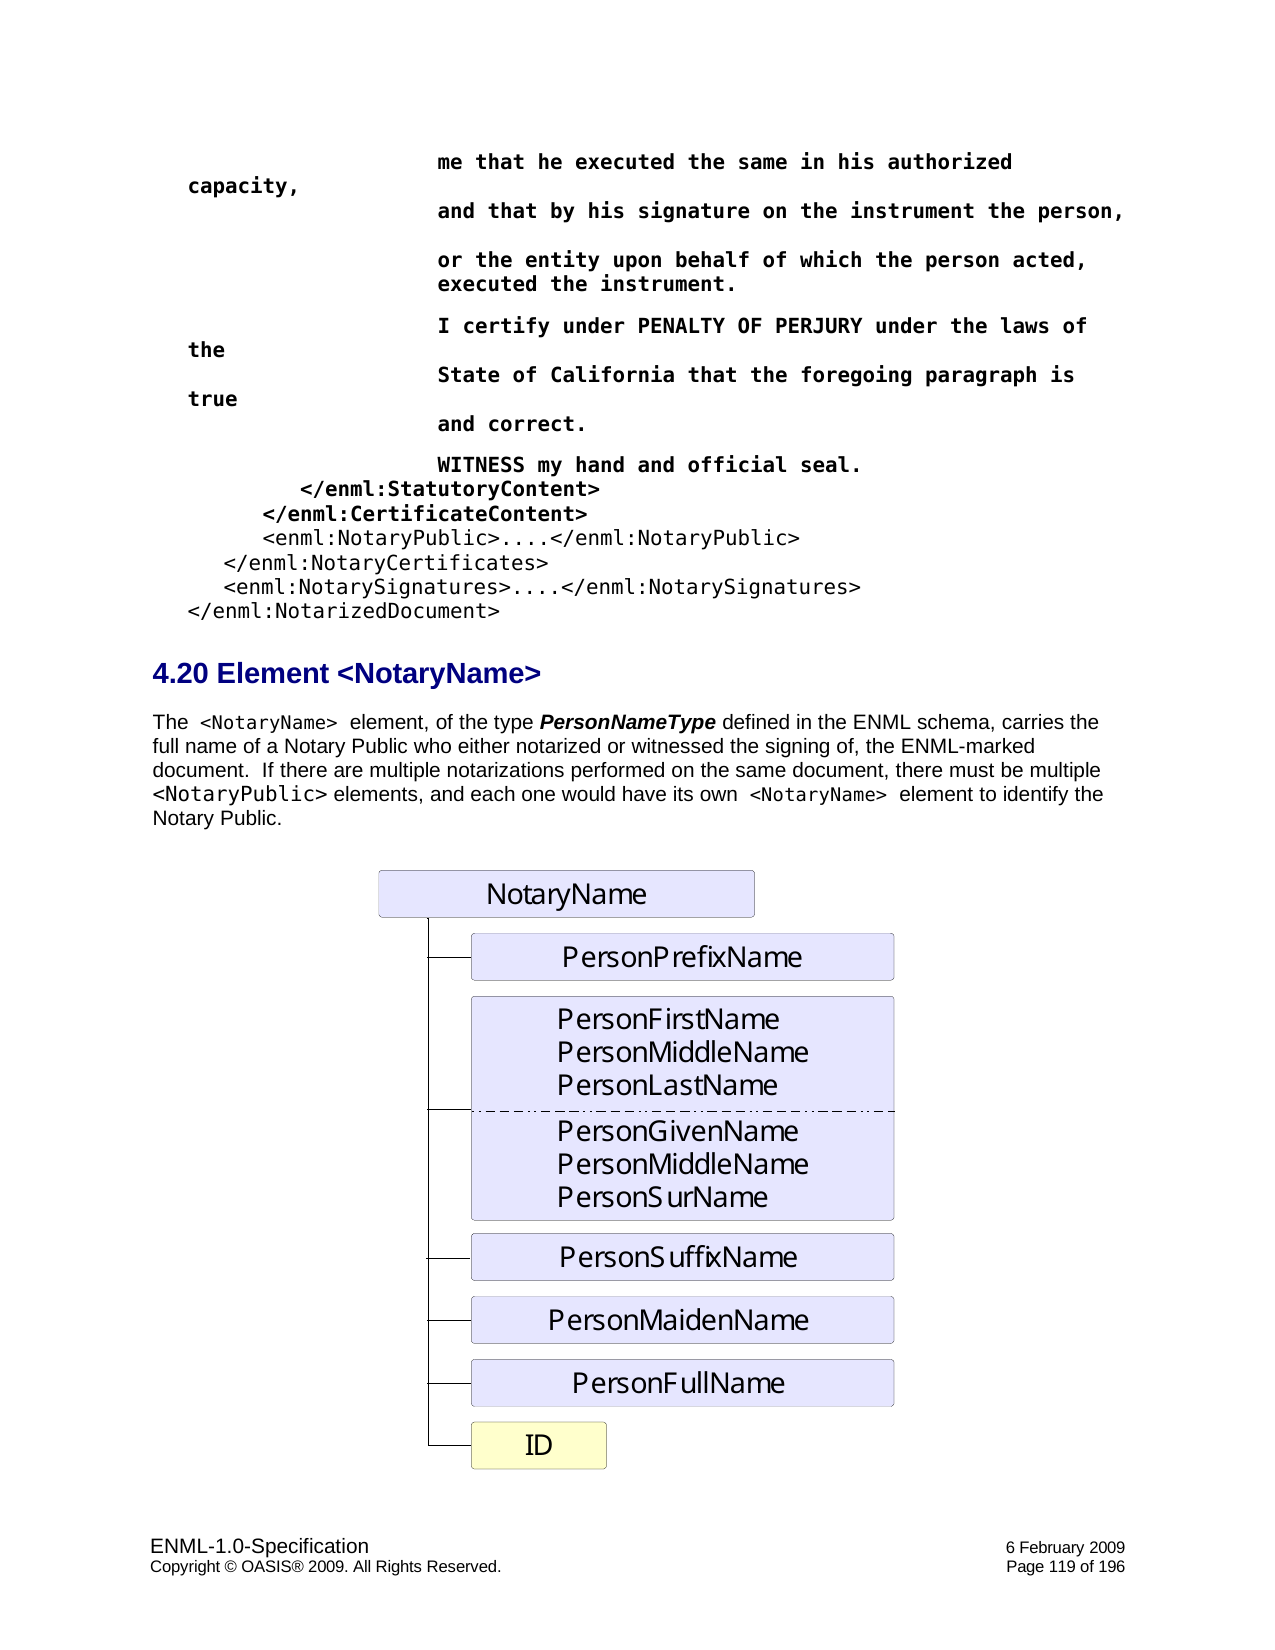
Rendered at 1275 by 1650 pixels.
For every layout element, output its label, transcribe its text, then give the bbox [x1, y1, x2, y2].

text me that he executed the same in his authorized capacity, and that by his signature on the instrument the person, or the entity upon behalf of which the person acted, executed the instrument. [187, 150, 1125, 297]
text WITNESS my hand and official seal. </enml:StatutoryContent> </enml:CertificateContent> <enml:NotaryPublic>....</enml:NotaryPublic> </enml:NotaryCertificates> <enml:NotarySignatures>....</enml:NotarySignatures> </enml:NotarizedDocument> [187, 453, 1125, 624]
text The <NotaryName> element, of the type PersonNameType defined in the ENML schema, carries the full name of a Notary Public who either notarized or witnessed the signing of, the ENML-marked document. If there are multiple notarizations performed on the same document, there must be multiple <NotaryPublic> elements, and each one would have its own <NotaryName> element to identify the Notary Public. [152, 711, 1125, 854]
text I certify under PENALTY OF PERJURY under the laws of the State of California that the foregoing paragraph is true and correct. [187, 313, 1125, 436]
subtitle Element <NotaryName> [152, 657, 1125, 690]
